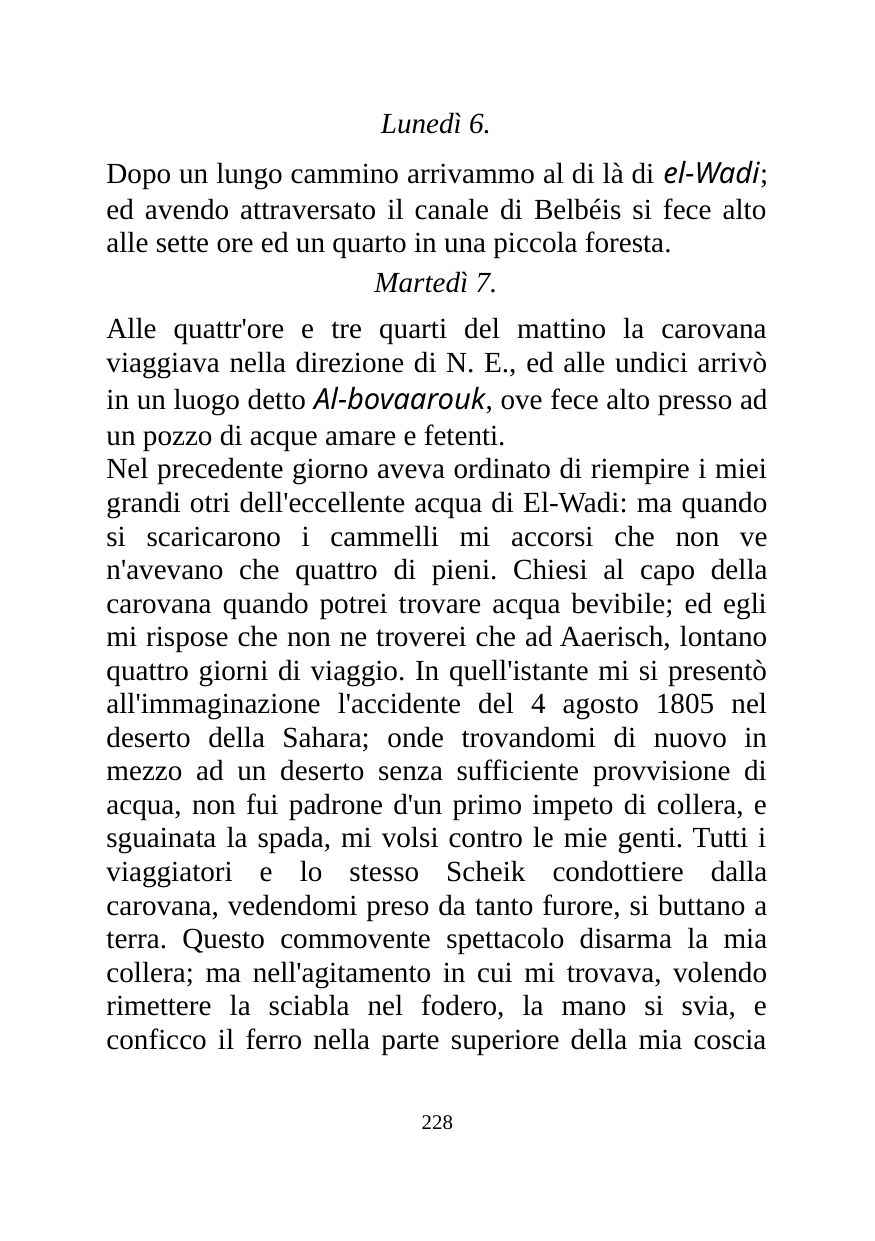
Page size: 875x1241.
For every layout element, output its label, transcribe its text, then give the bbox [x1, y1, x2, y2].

text Dopo un lungo cammino arrivammo al di là di el-Wadi; ed avendo attraversato il canale di Belbéis si fece alto alle sette ore ed un quarto in una piccola foresta. [106, 152, 768, 259]
subtitle Lunedì 6. [106, 106, 768, 140]
text Nel precedente giorno aveva ordinato di riempire i miei grandi otri dell'eccellente acqua di El-Wadi: ma quando si scaricarono i cammelli mi accorsi che non ve n'avevano che quattro di pieni. Chiesi al capo della carovana quando potrei trovare acqua bevibile; ed egli mi rispose che non ne troverei che ad Aaerisch, lontano quattro giorni di viaggio. In quell'istante mi si presentò all'immaginazione l'accidente del 4 agosto 1805 nel deserto della Sahara; onde trovandomi di nuovo in mezzo ad un deserto senza sufficiente provvisione di acqua, non fui padrone d'un primo impeto di collera, e sguainata la spada, mi volsi contro le mie genti. Tutti i viaggiatori e lo stesso Scheik condottiere dalla carovana, vedendomi preso da tanto furore, si buttano a terra. Questo commovente spettacolo disarma la mia collera; ma nell'agitamento in cui mi trovava, volendo rimettere la sciabla nel fodero, la mano si svia, e conficco il ferro nella parte superiore della mia coscia [106, 452, 768, 1055]
text Alle quattr'ore e tre quarti del mattino la carovana viaggiava nella direzione di N. E., ed alle undici arrivò in un luogo detto Al-bovaarouk, ove fece alto presso ad un pozzo di acque amare e fetenti. [106, 311, 768, 452]
subtitle Martedì 7. [106, 265, 768, 299]
